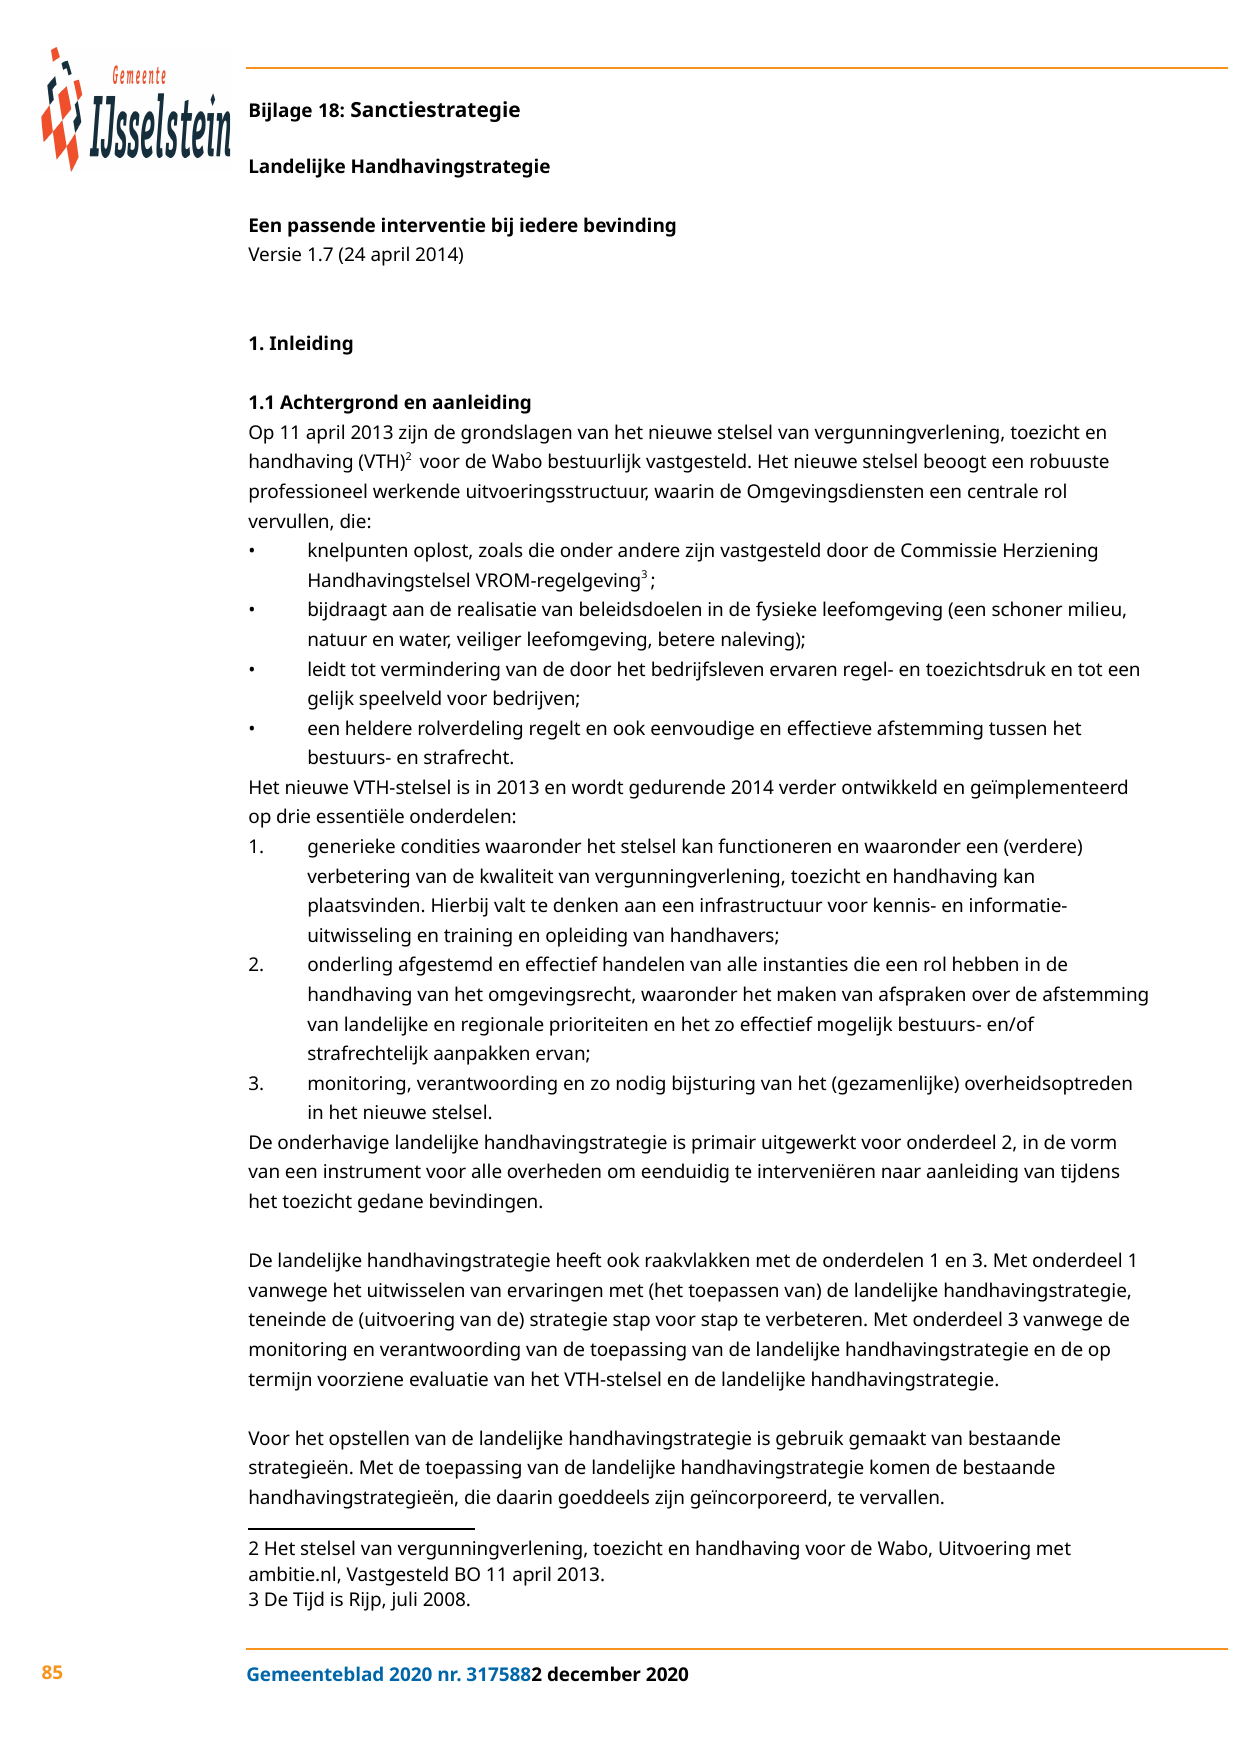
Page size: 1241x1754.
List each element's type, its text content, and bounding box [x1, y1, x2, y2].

list een heldere rolverdeling regelt en ook eenvoudige en effectieve afstemming tussen het bestuurs- en strafrecht. [248, 715, 1152, 770]
text 1.1 Achtergrond en aanleiding [248, 389, 1152, 415]
text Het nieuwe VTH-stelsel is in 2013 en wordt gedurende 2014 verder ontwikkeld en geïmplementeerd op drie essentiële onderdelen: [248, 774, 1152, 829]
list De Tijd is Rijp, juli 2008. [248, 1586, 1152, 1612]
text De landelijke handhavingstrategie heeft ook raakvlakken met de onderdelen 1 en 3. Met onderdeel 1 vanwege het uitwisselen van ervaringen met (het toepassen van) de landelijke handhavingstrategie, teneinde de (uitvoering van de) strategie stap voor stap te verbeteren. Met onderdeel 3 vanwege de monitoring en verantwoording van de toepassing van de landelijke handhavingstrategie en de op termijn voorziene evaluatie van het VTH-stelsel en de landelijke handhavingstrategie. [248, 1247, 1152, 1392]
text Een passende interventie bij iedere bevinding [248, 212, 1152, 238]
picture [41, 47, 231, 172]
text 1. Inleiding [248, 330, 1152, 356]
text De onderhavige landelijke handhavingstrategie is primair uitgewerkt voor onderdeel 2, in de vorm van een instrument voor alle overheden om eenduidig te interveniëren naar aanleiding van tijdens het toezicht gedane bevindingen. [248, 1129, 1152, 1214]
text ambitie.nl, Vastgesteld BO 11 april 2013. [248, 1561, 1152, 1586]
list monitoring, verantwoording en zo nodig bijsturing van het (gezamenlijke) overheidsoptreden in het nieuwe stelsel. [248, 1070, 1152, 1125]
list leidt tot vermindering van de door het bedrijfsleven ervaren regel- en toezichtsdruk en tot een gelijk speelveld voor bedrijven; [248, 656, 1152, 711]
text Landelijke Handhavingstrategie [248, 153, 1152, 179]
list knelpunten oplost, zoals die onder andere zijn vastgesteld door de Commissie Herziening Handhavingstelsel VROM-regelgeving; [248, 537, 1152, 593]
list onderling afgestemd en effectief handelen van alle instanties die een rol hebben in de handhaving van het omgevingsrecht, waaronder het maken van afspraken over de afstemming van landelijke en regionale prioriteiten en het zo effectief mogelijk bestuurs- en/of strafrechtelijk aanpakken ervan; [248, 952, 1152, 1066]
text Versie 1.7 (24 april 2014) [248, 242, 1152, 267]
text Het stelsel van vergunningverlening, toezicht en handhaving voor de Wabo, Uitvoering met [248, 1535, 1152, 1561]
text Voor het opstellen van de landelijke handhavingstrategie is gebruik gemaakt van bestaande strategieën. Met de toepassing van de landelijke handhavingstrategie komen de bestaande handhavingstrategieën, die daarin goeddeels zijn geïncorporeerd, te vervallen. [248, 1425, 1152, 1510]
text Bijlage 18: Sanctiestrategie [248, 95, 1152, 123]
text Op 11 april 2013 zijn de grondslagen van het nieuwe stelsel van vergunningverlening, toezicht en handhaving (VTH) voor de Wabo bestuurlijk vastgesteld. Het nieuwe stelsel beoogt een robuuste professioneel werkende uitvoeringsstructuur, waarin de Omgevingsdiensten een centrale rol vervullen, die: [248, 419, 1152, 534]
list generieke condities waaronder het stelsel kan functioneren en waaronder een (verdere) verbetering van de kwaliteit van vergunningverlening, toezicht en handhaving kan plaatsvinden. Hierbij valt te denken aan een infrastructuur voor kennis- en informatie-uitwisseling en training en opleiding van handhavers; [248, 833, 1152, 948]
list bijdraagt aan de realisatie van beleidsdoelen in de fysieke leefomgeving (een schoner milieu, natuur en water, veiliger leefomgeving, betere naleving); [248, 597, 1152, 652]
